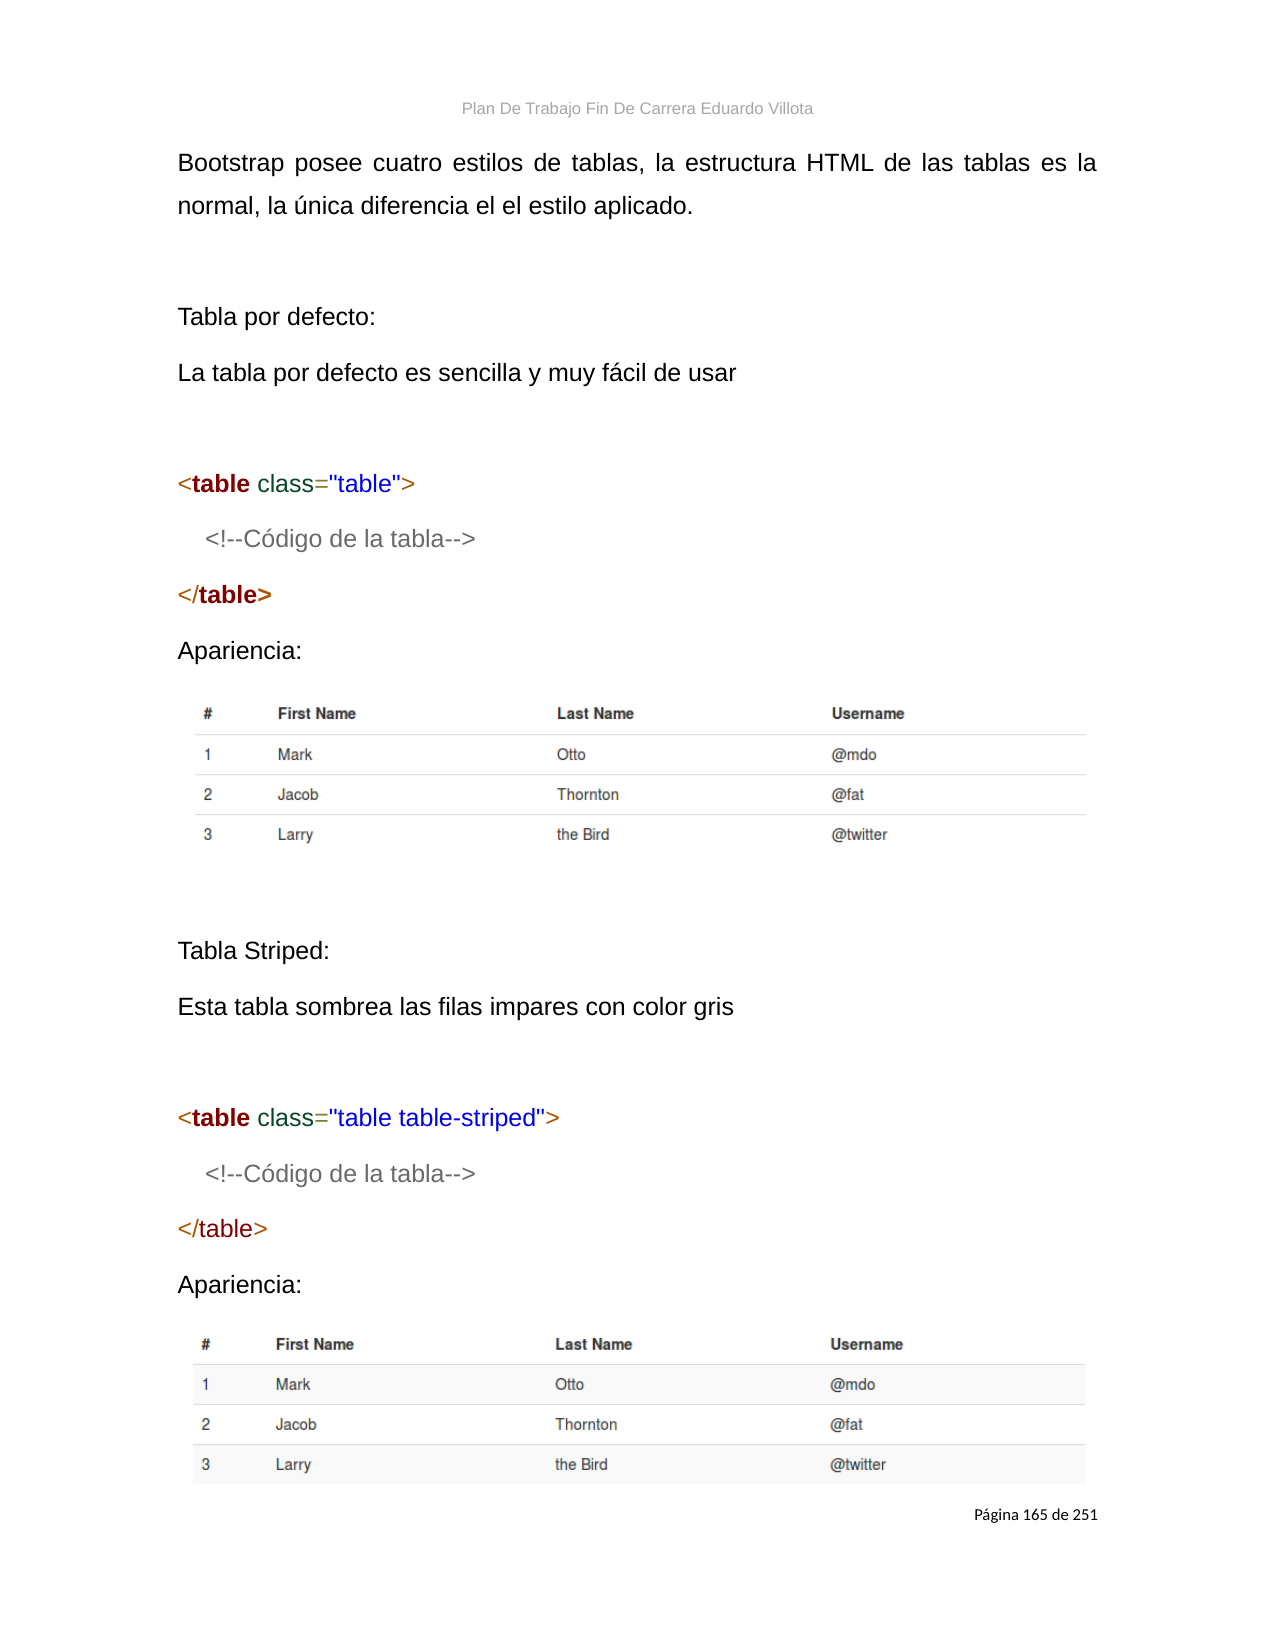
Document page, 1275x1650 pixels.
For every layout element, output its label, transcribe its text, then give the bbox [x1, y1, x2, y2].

text <!--Código de la tabla--> [177, 524, 1098, 553]
text <table class="table table-striped"> [177, 1103, 1098, 1132]
text Tabla por defecto: [177, 302, 1098, 331]
text <table class="table"> [177, 469, 1098, 498]
text Apariencia: [177, 636, 1098, 664]
text La tabla por defecto es sencilla y muy fácil de usar [177, 358, 1098, 386]
text </table> [177, 580, 1098, 609]
text Bootstrap posee cuatro estilos de tablas, la estructura HTML de las tablas es la normal, la única diferencia el el estilo aplicado. [177, 148, 1098, 219]
text </table> [177, 1214, 1098, 1243]
picture [177, 691, 1098, 867]
text Esta tabla sombrea las filas impares con color gris [177, 992, 1098, 1021]
text Apariencia: [177, 1270, 1098, 1299]
text Tabla Striped: [177, 936, 1098, 965]
text <!--Código de la tabla--> [177, 1159, 1098, 1187]
picture [177, 1325, 1098, 1496]
